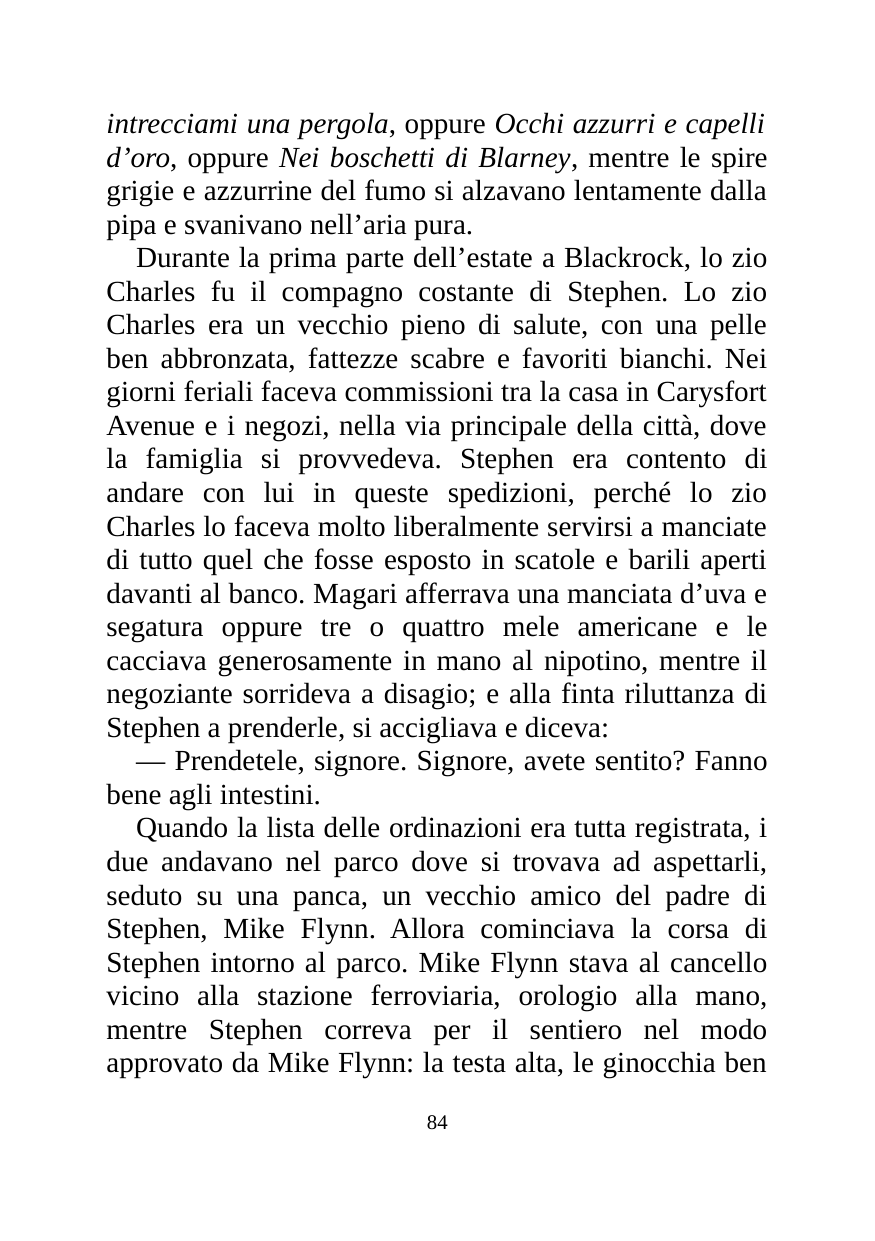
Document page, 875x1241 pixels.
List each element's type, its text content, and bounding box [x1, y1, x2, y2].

text Quando la lista delle ordinazioni era tutta registrata, i due andavano nel parco dove si trovava ad aspettarli, seduto su una panca, un vecchio amico del padre di Stephen, Mike Flynn. Allora cominciava la corsa di Stephen intorno al parco. Mike Flynn stava al cancello vicino alla stazione ferroviaria, orologio alla mano, mentre Stephen correva per il sentiero nel modo approvato da Mike Flynn: la testa alta, le ginocchia ben [106, 811, 768, 1079]
text Durante la prima parte dell’estate a Blackrock, lo zio Charles fu il compagno costante di Stephen. Lo zio Charles era un vecchio pieno di salute, con una pelle ben abbronzata, fattezze scabre e favoriti bianchi. Nei giorni feriali faceva commissioni tra la casa in Carysfort Avenue e i negozi, nella via principale della città, dove la famiglia si provvedeva. Stephen era contento di andare con lui in queste spedizioni, perché lo zio Charles lo faceva molto liberalmente servirsi a manciate di tutto quel che fosse esposto in scatole e barili aperti davanti al banco. Magari afferrava una manciata d’uva e segatura oppure tre o quattro mele americane e le cacciava generosamente in mano al nipotino, mentre il negoziante sorrideva a disagio; e alla finta riluttanza di Stephen a prenderle, si accigliava e diceva: [106, 240, 768, 743]
text intrecciami una pergola, oppure Occhi azzurri e capelli d’oro, oppure Nei boschetti di Blarney, mentre le spire grigie e azzurrine del fumo si alzavano lentamente dalla pipa e svanivano nell’aria pura. [106, 106, 768, 240]
text — Prendetele, signore. Signore, avete sentito? Fanno bene agli intestini. [106, 743, 768, 811]
